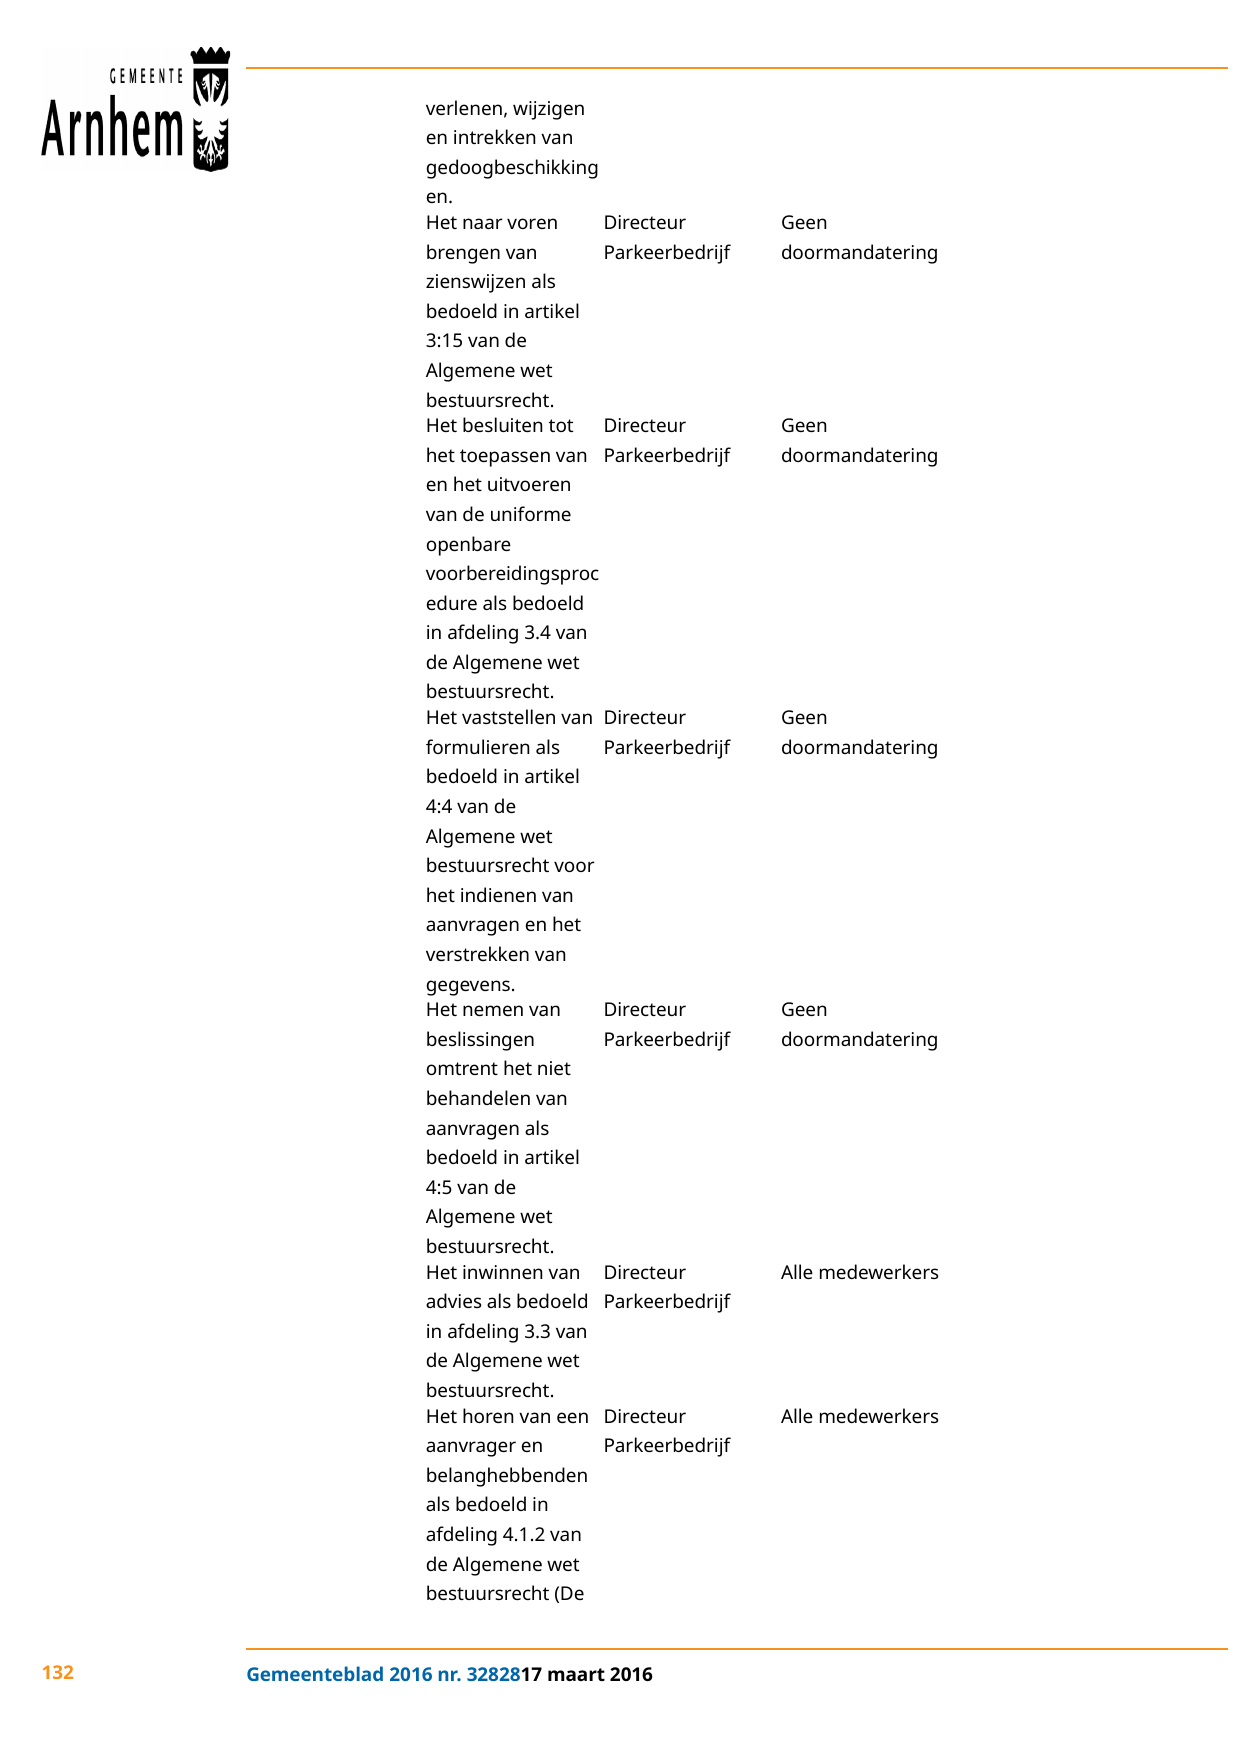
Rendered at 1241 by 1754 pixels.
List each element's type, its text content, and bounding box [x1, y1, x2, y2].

table_cell Directeur Parkeerbedrijf [603, 705, 781, 996]
table_cell [248, 1403, 426, 1606]
table_cell Directeur Parkeerbedrijf [603, 996, 781, 1259]
table_cell Het nemen van beslissingen omtrent het niet behandelen van aanvragen als bedoeld in artikel 4:5 van de Algemene wet bestuursrecht. [426, 996, 603, 1259]
picture [41, 47, 231, 172]
table_cell [966, 705, 1152, 996]
table_cell [603, 95, 781, 209]
table_cell [966, 996, 1152, 1259]
table_cell Het vaststellen van formulieren als bedoeld in artikel 4:4 van de Algemene wet bestuursrecht voor het indienen van aanvragen en het verstrekken van gegevens. [426, 705, 603, 996]
table_cell [248, 996, 426, 1259]
table_cell [248, 1259, 426, 1403]
table_cell [248, 209, 426, 412]
table_cell Directeur Parkeerbedrijf [603, 413, 781, 704]
table_cell Alle medewerkers [781, 1403, 966, 1606]
table_cell [781, 95, 966, 209]
table_cell [966, 209, 1152, 412]
table_cell Geen doormandatering [781, 705, 966, 996]
table_cell Alle medewerkers [781, 1259, 966, 1403]
table_cell verlenen, wijzigen en intrekken van gedoogbeschikkingen. [426, 95, 603, 209]
table_cell Het naar voren brengen van zienswijzen als bedoeld in artikel 3:15 van de Algemene wet bestuursrecht. [426, 209, 603, 412]
table_cell Geen doormandatering [781, 209, 966, 412]
table_cell [248, 705, 426, 996]
table_cell [248, 413, 426, 704]
table_cell Het inwinnen van advies als bedoeld in afdeling 3.3 van de Algemene wet bestuursrecht. [426, 1259, 603, 1403]
table_cell Het besluiten tot het toepassen van en het uitvoeren van de uniforme openbare voorbereidingsprocedure als bedoeld in afdeling 3.4 van de Algemene wet bestuursrecht. [426, 413, 603, 704]
table_cell [966, 1259, 1152, 1403]
table_cell Geen doormandatering [781, 413, 966, 704]
table_cell [966, 95, 1152, 209]
table_cell Directeur Parkeerbedrijf [603, 1259, 781, 1403]
table_cell Het horen van een aanvrager en belanghebbenden als bedoeld in afdeling 4.1.2 van de Algemene wet bestuursrecht (De [426, 1403, 603, 1606]
table_cell [966, 1403, 1152, 1606]
table_cell Geen doormandatering [781, 996, 966, 1259]
table_cell Directeur Parkeerbedrijf [603, 1403, 781, 1606]
table_cell [248, 95, 426, 209]
table_cell Directeur Parkeerbedrijf [603, 209, 781, 412]
table_cell [966, 413, 1152, 704]
